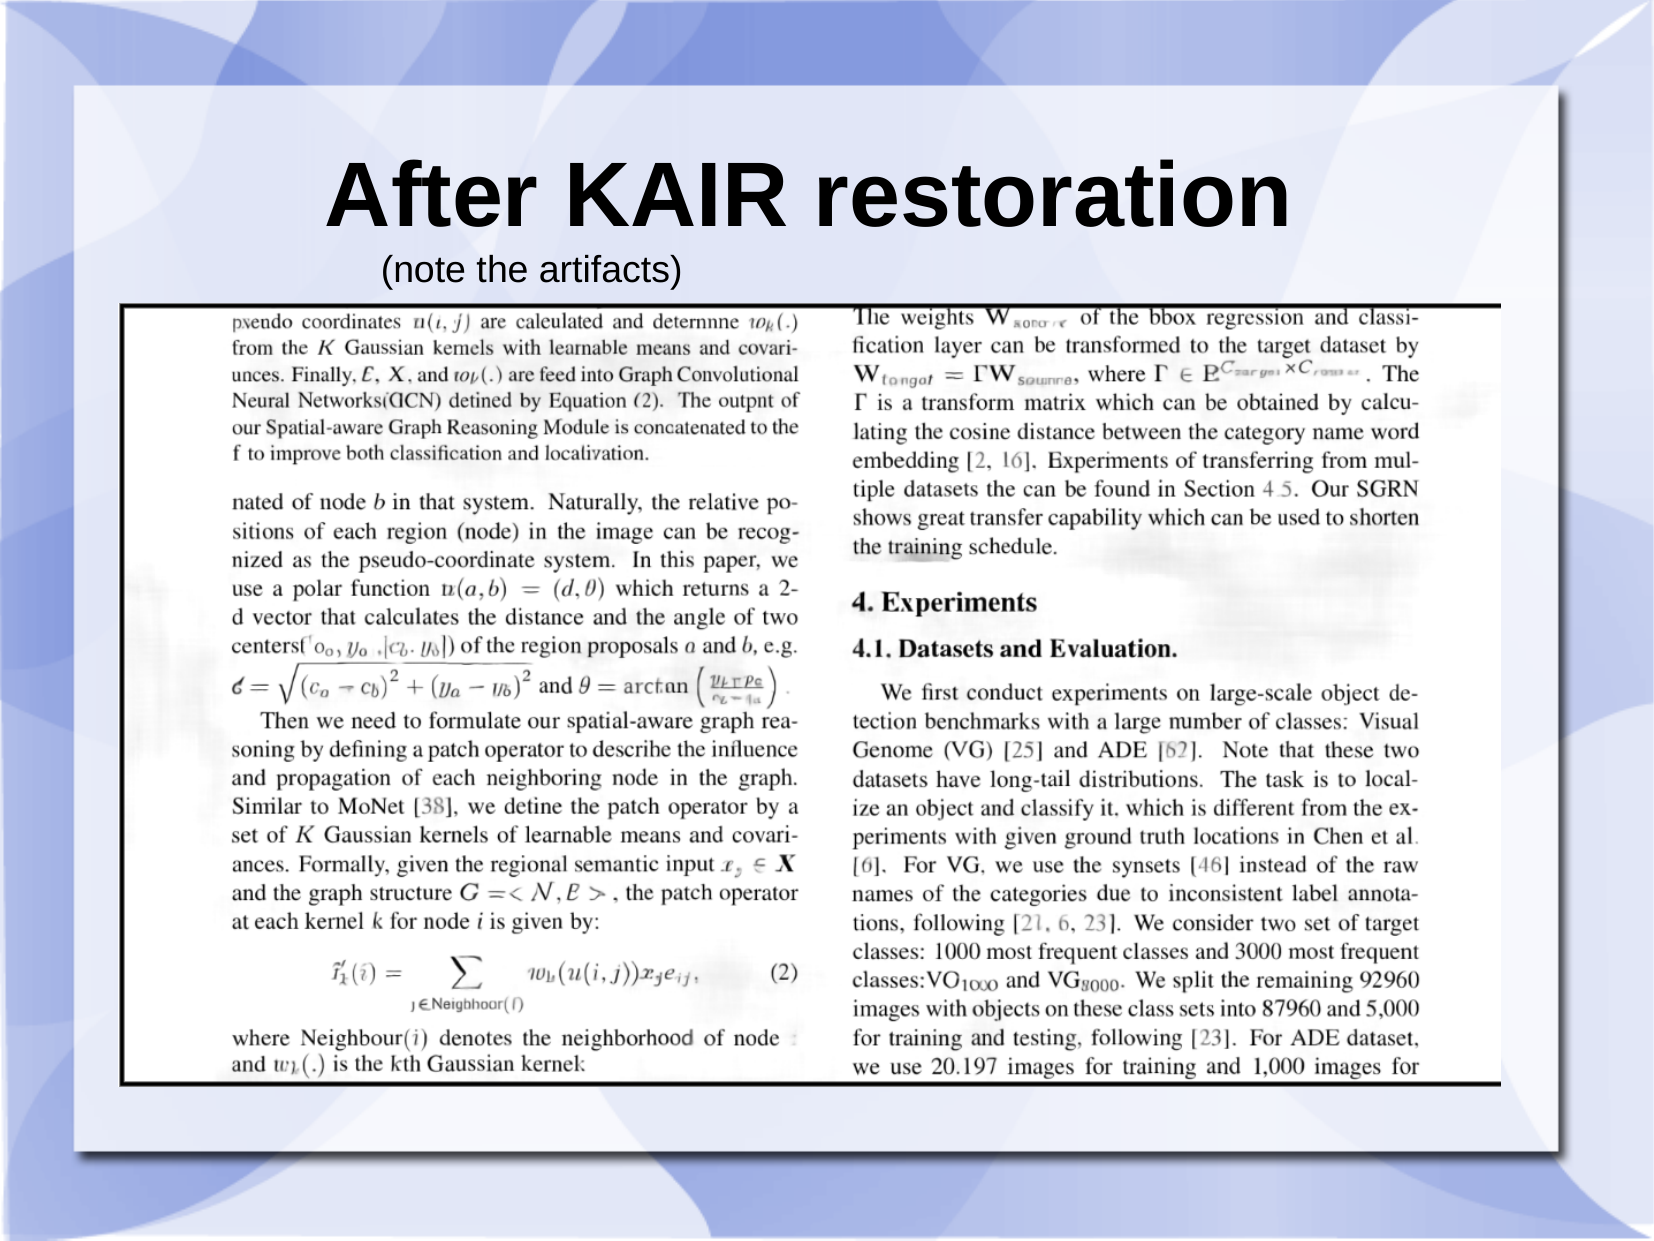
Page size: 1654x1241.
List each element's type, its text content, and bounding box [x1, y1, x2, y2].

title After KAIR restoration [82, 90, 1536, 298]
text_box (note the artifacts) [366, 241, 698, 298]
picture [0, 0, 1654, 1241]
